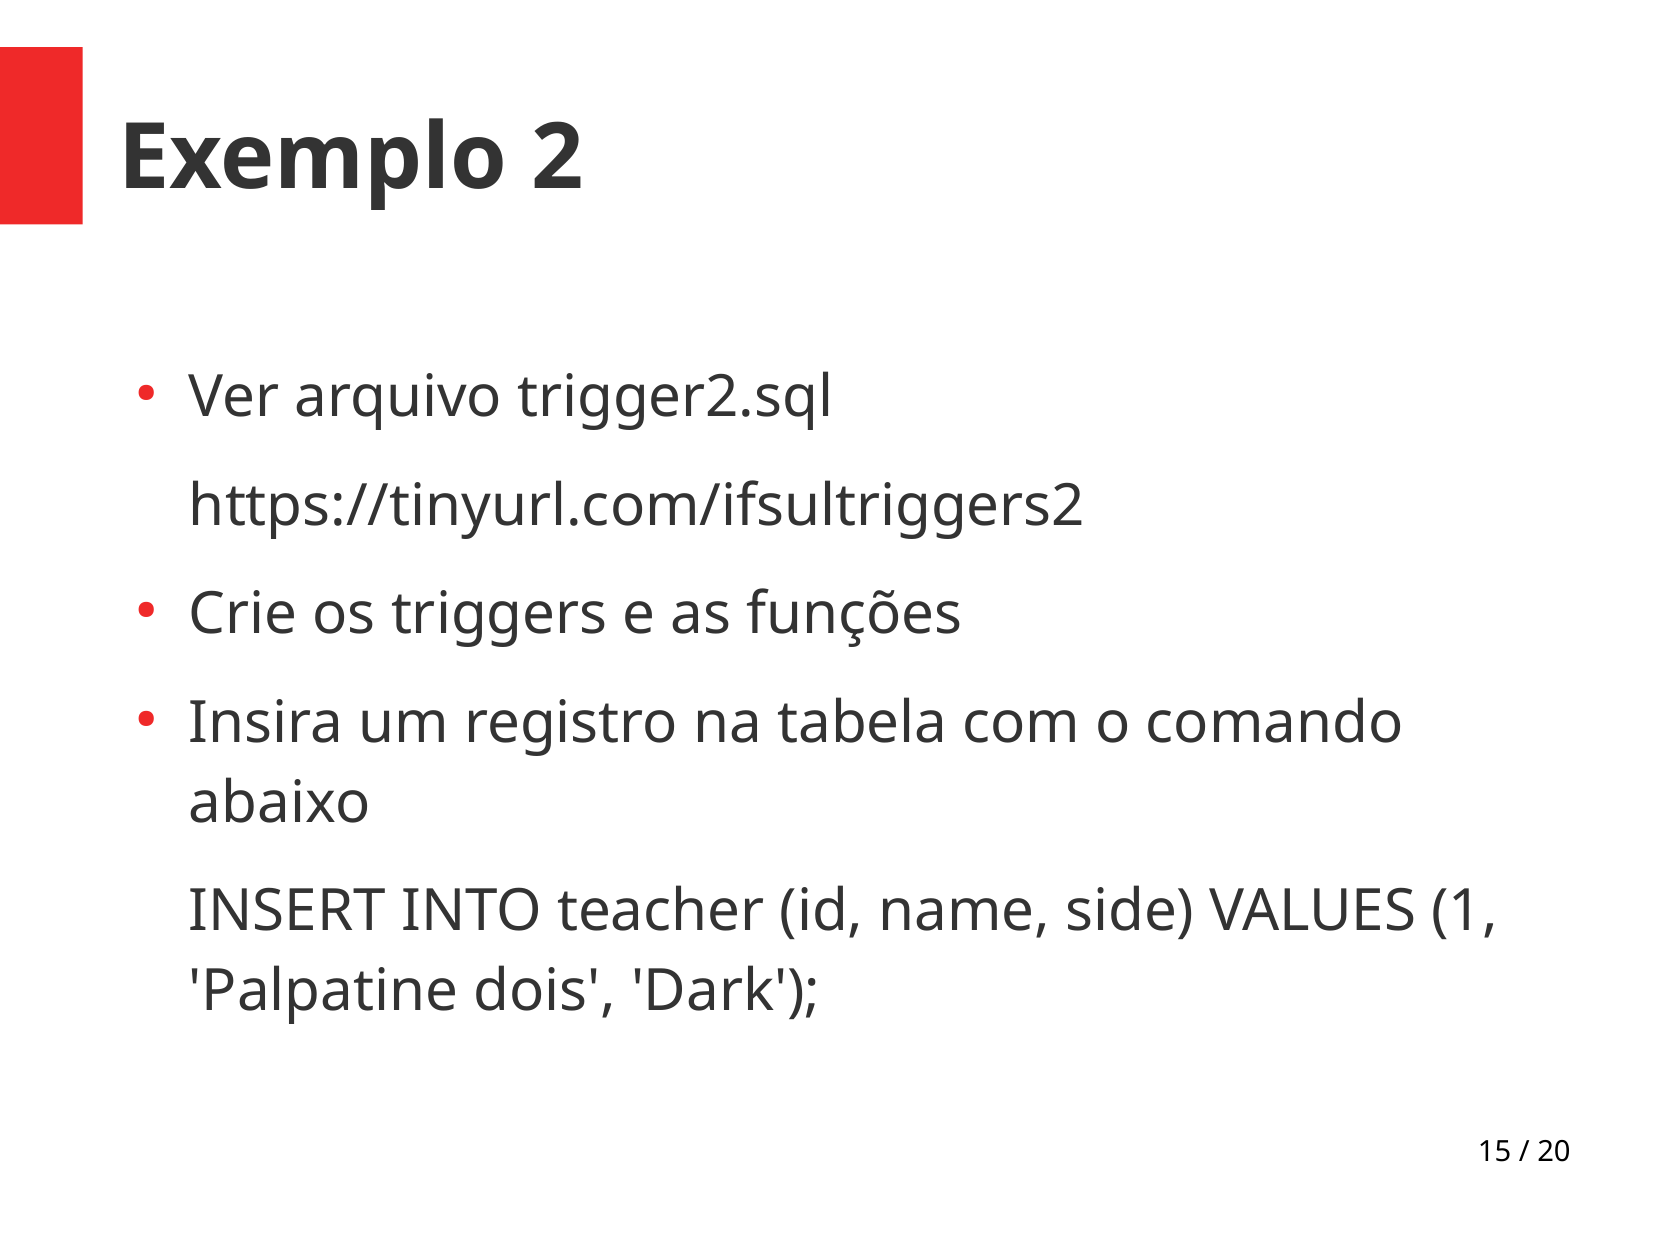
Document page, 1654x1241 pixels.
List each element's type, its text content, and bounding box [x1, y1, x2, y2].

title Exemplo 2 [118, 49, 1571, 257]
list Ver arquivo trigger2.sql https://tinyurl.com/ifsultriggers2 Crie os triggers e as funções Insira um registro na tabela com o comando abaixo INSERT INTO teacher (id, name, side) VALUES (1, 'Palpatine dois', 'Dark'); [118, 354, 1536, 1074]
